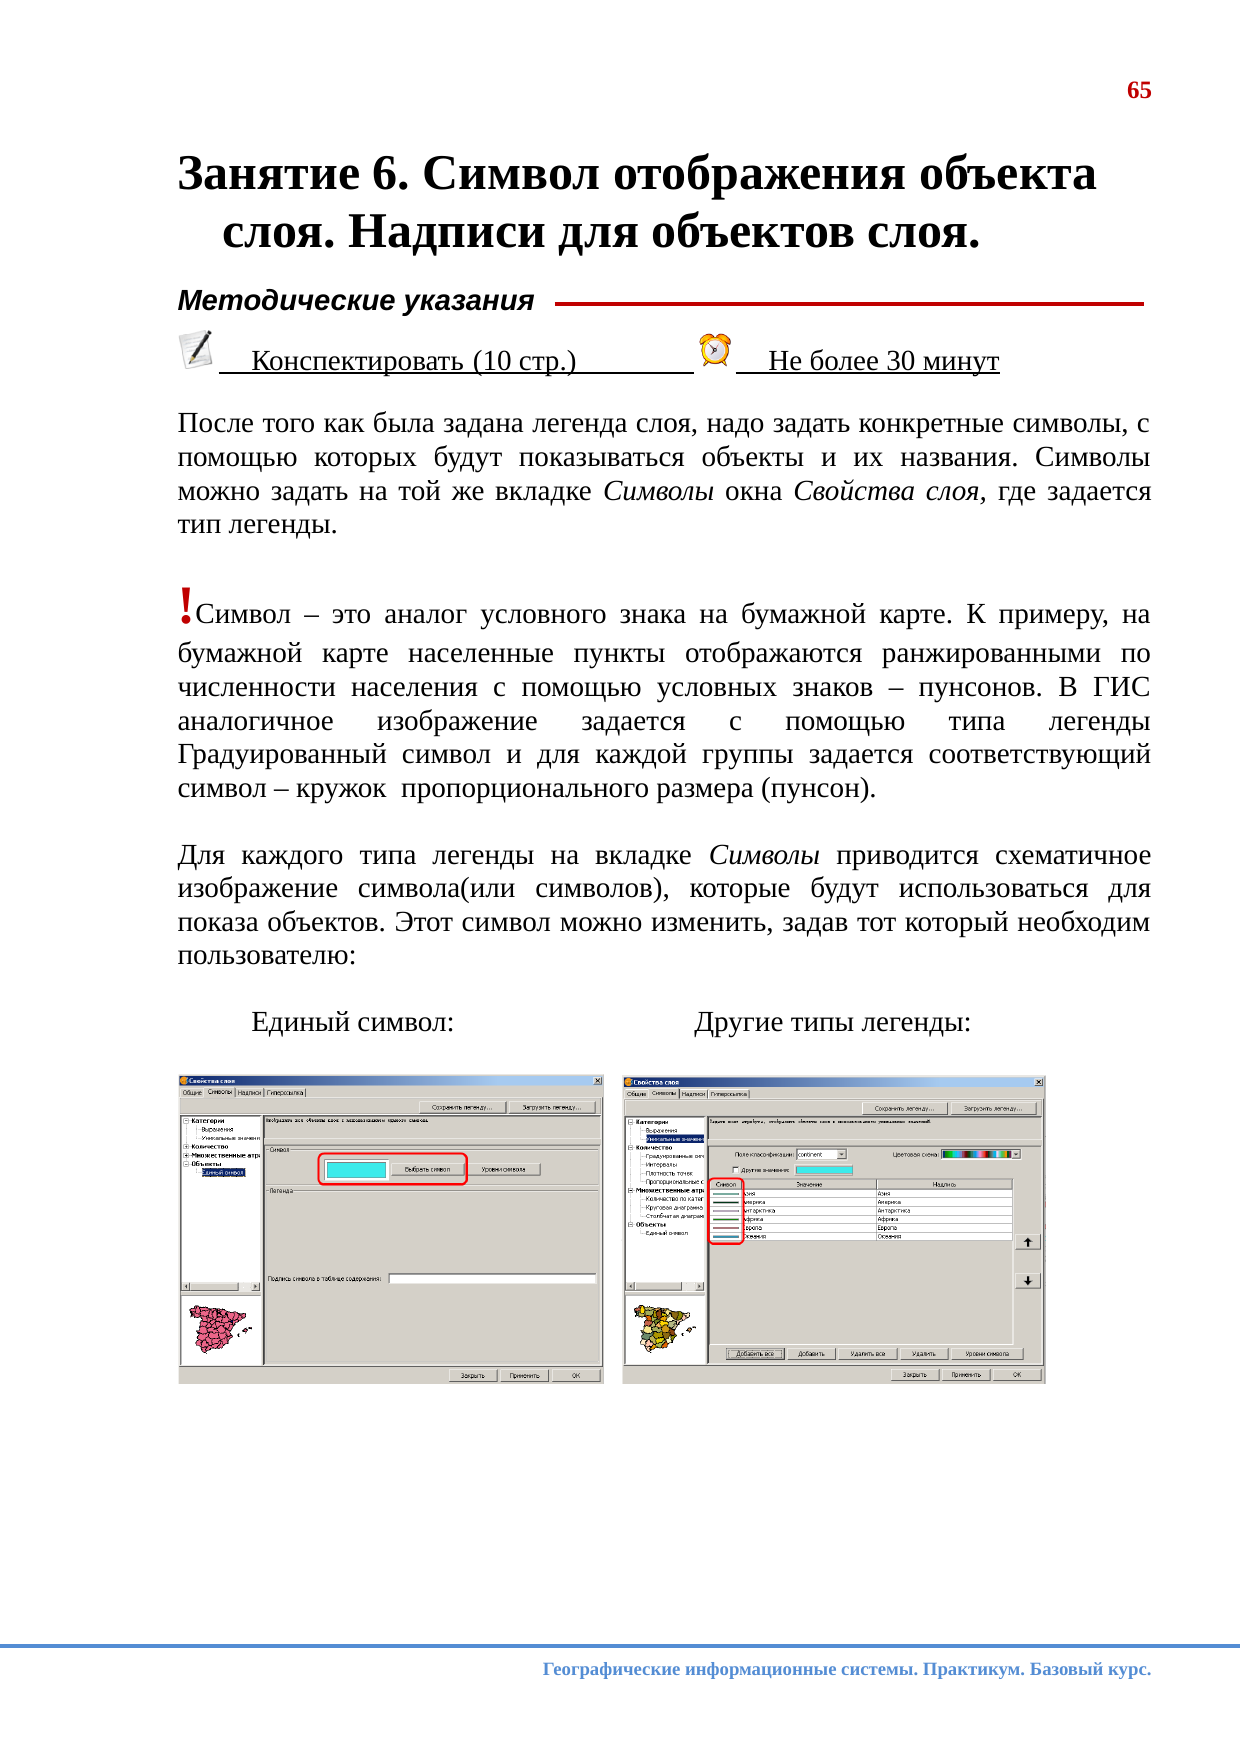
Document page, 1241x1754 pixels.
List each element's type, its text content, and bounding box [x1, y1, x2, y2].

picture [178, 1073, 604, 1384]
text !Символ – это аналог условного знака на бумажной карте. К примеру, на бумажной карте населенные пункты отображаются ранжированными по численности населения с помощью условных знаков – пунсонов. В ГИС аналогичное изображение задается с помощью типа легенды Градуированный символ и для каждой группы задается соответствующий символ – кружок пропорционального размера (пунсон). [177, 573, 1152, 803]
subtitle Занятие 6. Символ отображения объекта слоя. Надписи для объектов слоя. [177, 143, 1152, 258]
subtitle Методические указания [177, 283, 1152, 317]
text Единый символ: Другие типы легенды: [177, 1004, 1152, 1038]
picture [621, 1074, 1046, 1384]
text После того как была задана легенда слоя, надо задать конкретные символы, с помощью которых будут показываться объекты и их названия. Символы можно задать на той же вкладке Символы окна Свойства слоя, где задается тип легенды. [177, 406, 1152, 540]
text Для каждого типа легенды на вкладке Символы приводится схематичное изображение символа(или символов), которые будут использоваться для показа объектов. Этот символ можно изменить, задав тот который необходим пользователю: [177, 837, 1152, 971]
picture [695, 330, 734, 369]
picture [178, 330, 217, 369]
text Конспектировать (10 стр.) Не более 30 минут [177, 329, 1152, 377]
